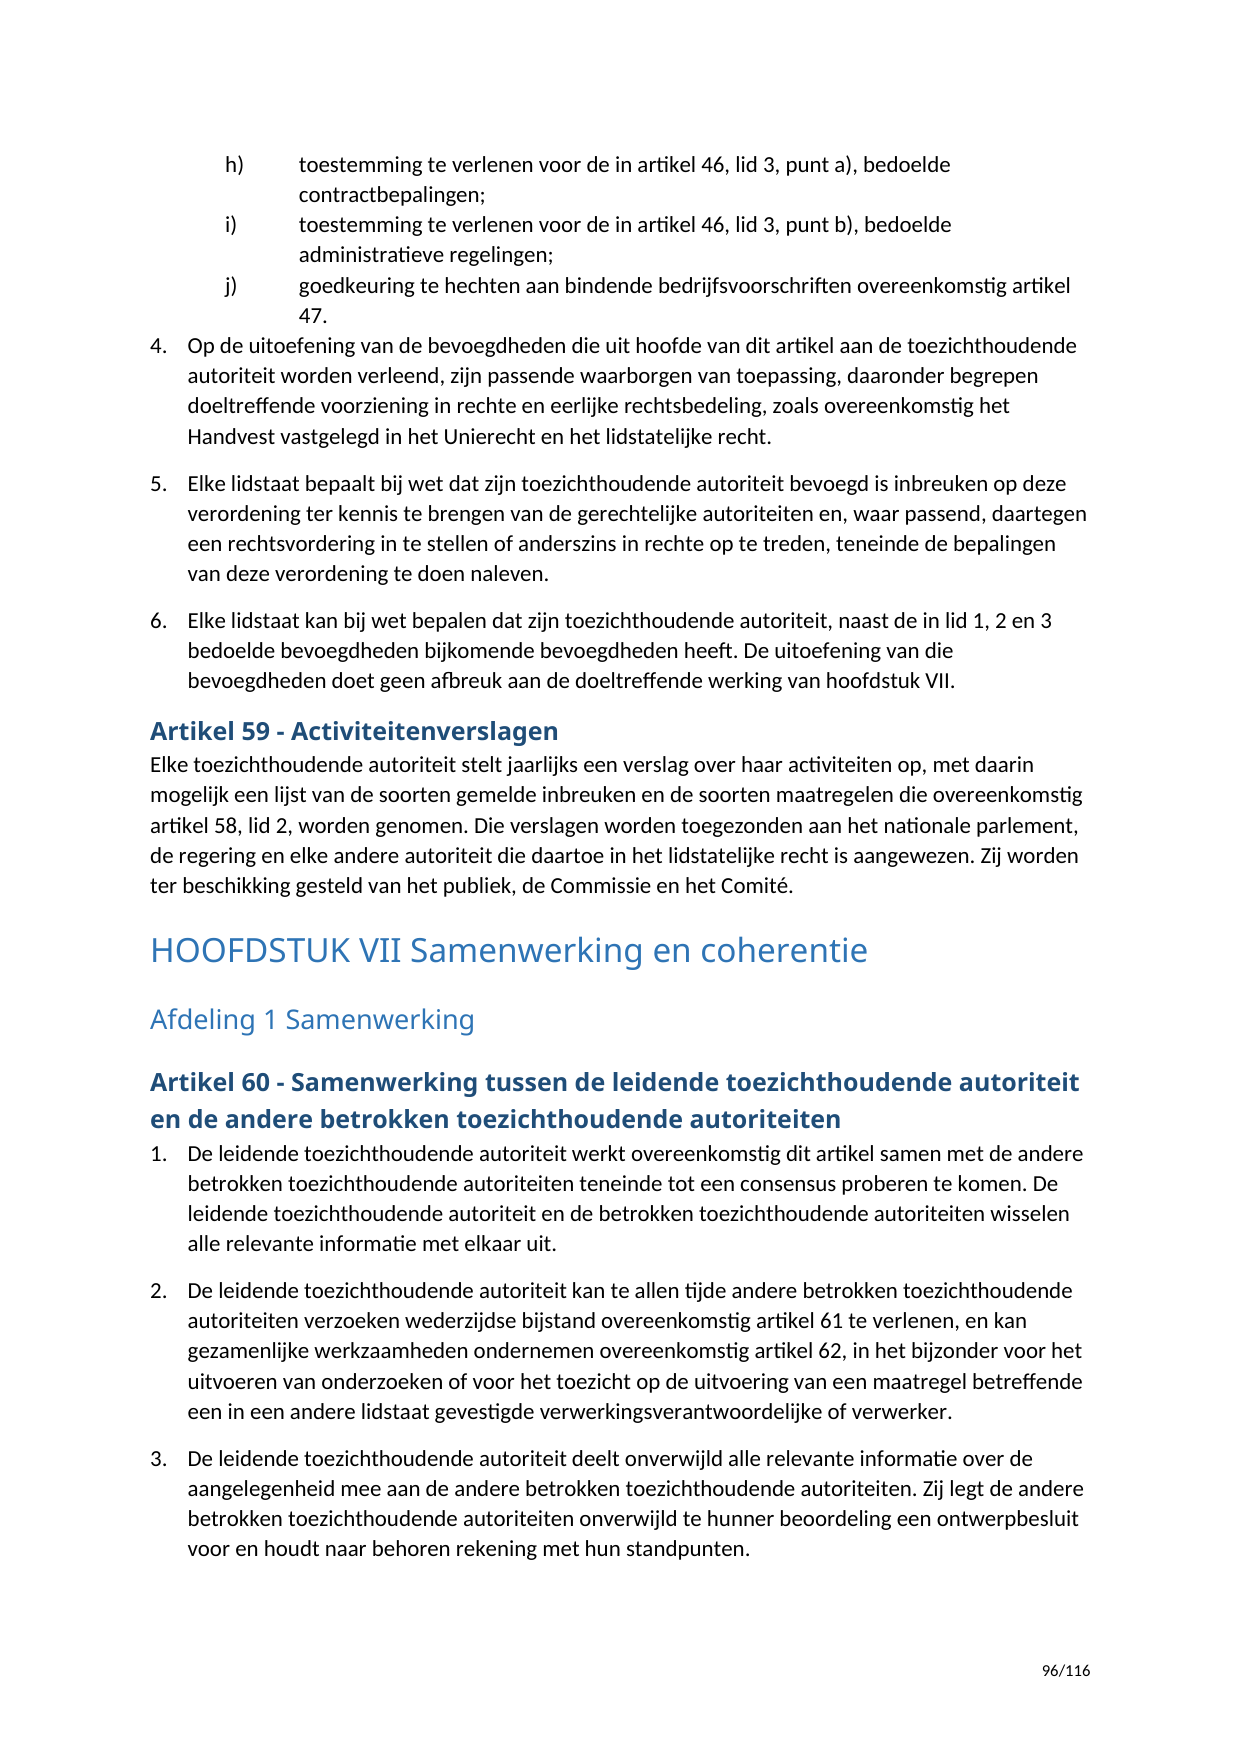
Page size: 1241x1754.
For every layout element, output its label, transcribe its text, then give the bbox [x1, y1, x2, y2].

subtitle HOOFDSTUK VII Samenwerking en coherentie [150, 926, 1090, 972]
list Op de uitoefening van de bevoegdheden die uit hoofde van dit artikel aan de toezichthoudende autoriteit worden verleend, zijn passende waarborgen van toepassing, daaronder begrepen doeltreffende voorziening in rechte en eerlijke rechtsbedeling, zoals overeenkomstig het Handvest vastgelegd in het Unierecht en het lidstatelijke recht. [150, 331, 1090, 450]
list De leidende toezichthoudende autoriteit kan te allen tijde andere betrokken toezichthoudende autoriteiten verzoeken wederzijdse bijstand overeenkomstig artikel 61 te verlenen, en kan gezamenlijke werkzaamheden ondernemen overeenkomstig artikel 62, in het bijzonder voor het uitvoeren van onderzoeken of voor het toezicht op de uitvoering van een maatregel betreffende een in een andere lidstaat gevestigde verwerkingsverantwoordelijke of verwerker. [150, 1276, 1090, 1425]
list toestemming te verlenen voor de in artikel 46, lid 3, punt a), bedoelde contractbepalingen; [225, 150, 1090, 208]
list toestemming te verlenen voor de in artikel 46, lid 3, punt b), bedoelde administratieve regelingen; [225, 210, 1090, 269]
list De leidende toezichthoudende autoriteit deelt onverwijld alle relevante informatie over de aangelegenheid mee aan de andere betrokken toezichthoudende autoriteiten. Zij legt de andere betrokken toezichthoudende autoriteiten onverwijld te hunner beoordeling een ontwerpbesluit voor en houdt naar behoren rekening met hun standpunten. [150, 1444, 1090, 1562]
list Elke lidstaat kan bij wet bepalen dat zijn toezichthoudende autoriteit, naast de in lid 1, 2 en 3 bedoelde bevoegdheden bijkomende bevoegdheden heeft. De uitoefening van die bevoegdheden doet geen afbreuk aan de doeltreffende werking van hoofdstuk VII. [150, 606, 1090, 695]
subtitle Artikel 60 - Samenwerking tussen de leidende toezichthoudende autoriteit en de andere betrokken toezichthoudende autoriteiten [150, 1065, 1090, 1136]
subtitle Afdeling 1 Samenwerking [150, 1000, 1090, 1037]
list Elke lidstaat bepaalt bij wet dat zijn toezichthoudende autoriteit bevoegd is inbreuken op deze verordening ter kennis te brengen van de gerechtelijke autoriteiten en, waar passend, daartegen een rechtsvordering in te stellen of anderszins in rechte op te treden, teneinde de bepalingen van deze verordening te doen naleven. [150, 469, 1090, 587]
subtitle Artikel 59 - Activiteitenverslagen [150, 713, 1090, 748]
list goedkeuring te hechten aan bindende bedrijfsvoorschriften overeenkomstig artikel 47. [225, 271, 1090, 329]
text Elke toezichthoudende autoriteit stelt jaarlijks een verslag over haar activiteiten op, met daarin mogelijk een lijst van de soorten gemelde inbreuken en de soorten maatregelen die overeenkomstig artikel 58, lid 2, worden genomen. Die verslagen worden toegezonden aan het nationale parlement, de regering en elke andere autoriteit die daartoe in het lidstatelijke recht is aangewezen. Zij worden ter beschikking gesteld van het publiek, de Commissie en het Comité. [150, 750, 1090, 899]
list De leidende toezichthoudende autoriteit werkt overeenkomstig dit artikel samen met de andere betrokken toezichthoudende autoriteiten teneinde tot een consensus proberen te komen. De leidende toezichthoudende autoriteit en de betrokken toezichthoudende autoriteiten wisselen alle relevante informatie met elkaar uit. [150, 1139, 1090, 1257]
